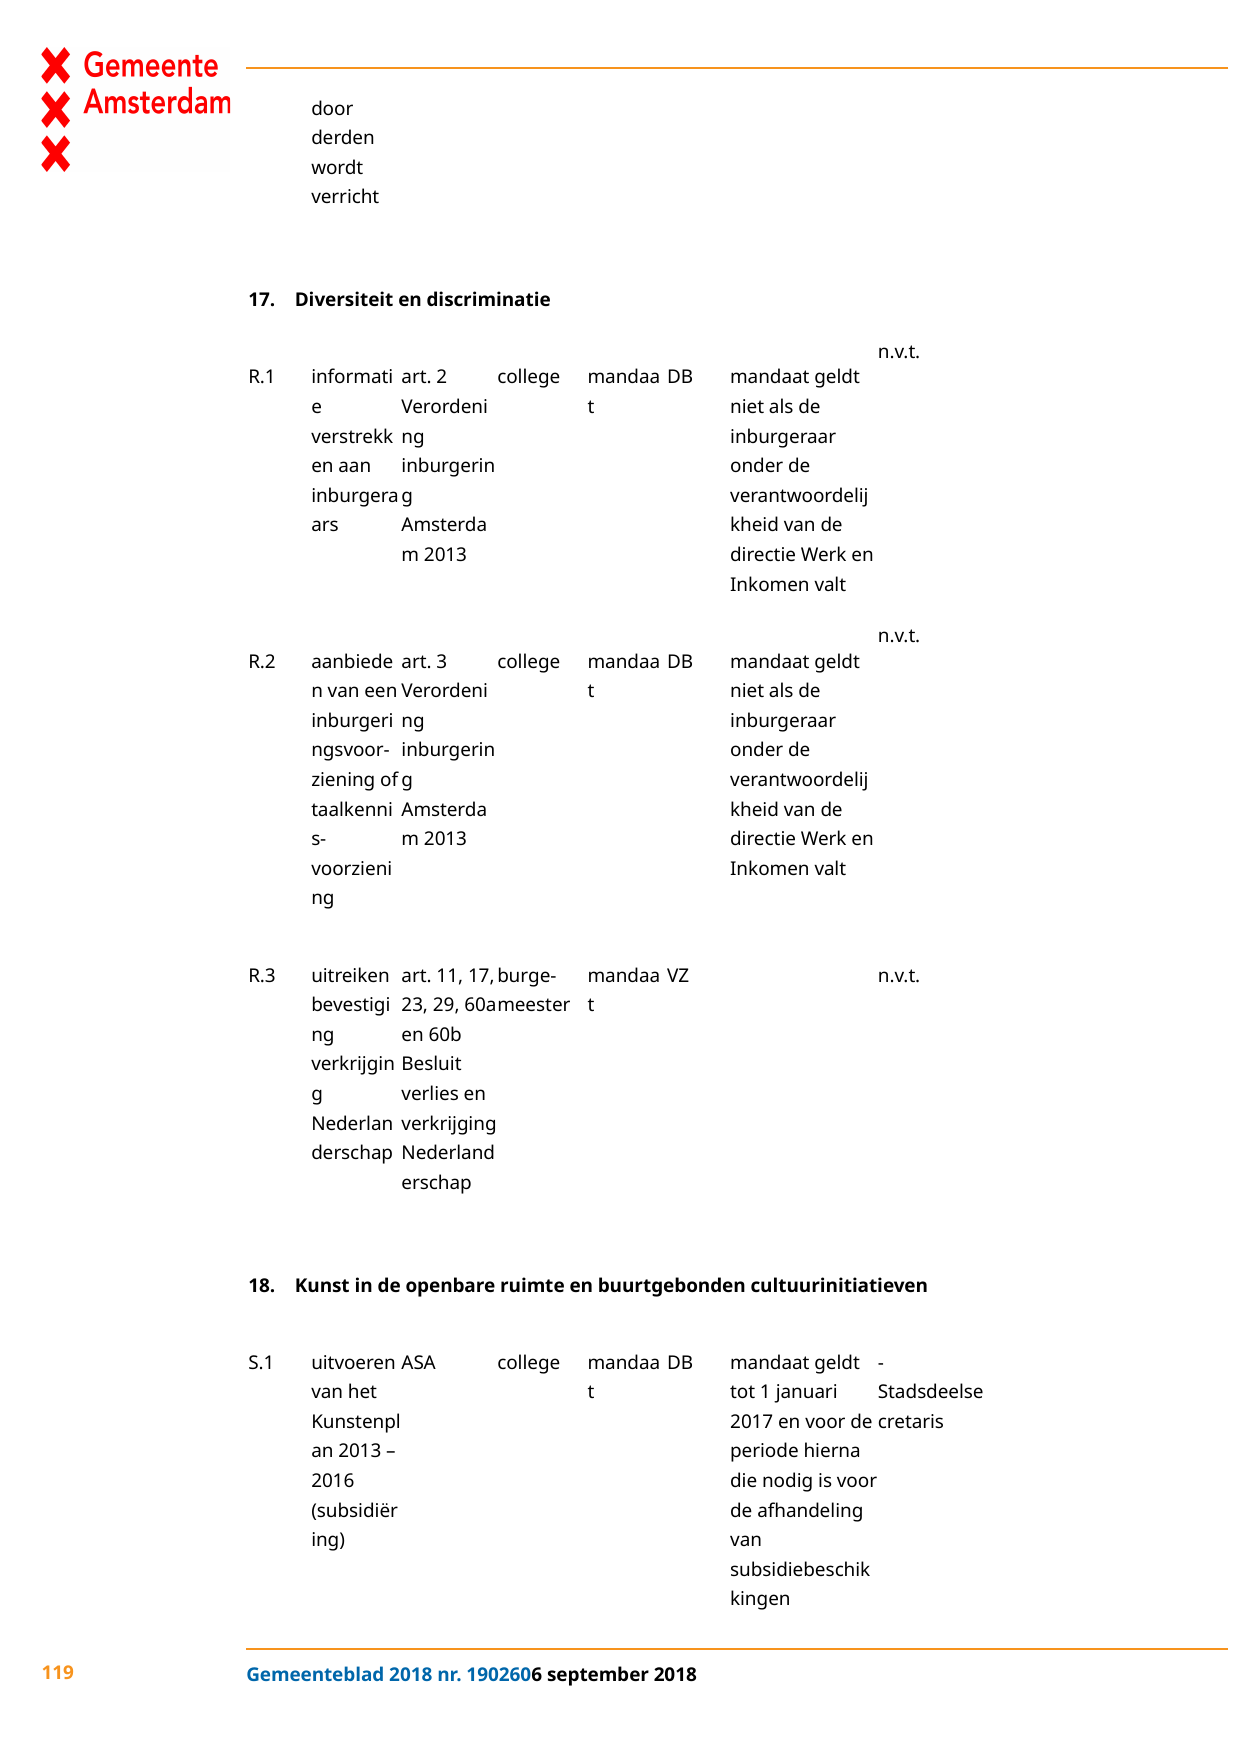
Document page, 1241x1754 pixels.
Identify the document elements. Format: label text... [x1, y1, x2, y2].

table_cell [588, 1195, 667, 1220]
table_cell [1069, 286, 1152, 312]
table_cell [730, 95, 878, 209]
table_cell [311, 1323, 401, 1349]
table_cell [1069, 261, 1152, 286]
table_cell [588, 1298, 667, 1323]
table_cell [730, 622, 878, 648]
table_cell [730, 596, 878, 622]
table_cell [730, 1298, 878, 1323]
table_cell [730, 286, 878, 312]
table_cell [1069, 1349, 1152, 1611]
table_cell [878, 261, 987, 286]
table_cell [1069, 338, 1152, 364]
table_cell [588, 286, 667, 312]
table_cell [497, 596, 587, 622]
table_cell [588, 936, 667, 962]
table_cell [730, 209, 878, 235]
table_cell [987, 1246, 1069, 1272]
table_cell [588, 596, 667, 622]
table_cell [987, 648, 1069, 910]
table_cell [1069, 962, 1152, 1194]
table_cell [401, 312, 497, 338]
table_cell [311, 1195, 401, 1220]
table_cell [497, 95, 587, 209]
table_cell [667, 596, 730, 622]
table_cell aanbieden van een inburgeringsvoor-ziening of taalkennis-voorziening [311, 648, 401, 910]
table_cell door derden wordt verricht [311, 95, 401, 209]
table_cell [1069, 936, 1152, 962]
table_cell VZ [667, 962, 730, 1194]
table_cell [987, 286, 1069, 312]
table_cell R.2 [248, 648, 311, 910]
table_cell [1069, 1298, 1152, 1323]
table_cell [987, 95, 1069, 209]
table_cell [497, 1195, 587, 1220]
table_cell [667, 209, 730, 235]
table_cell [588, 1323, 667, 1349]
table_cell DB [667, 648, 730, 910]
table_cell [588, 261, 667, 286]
table_cell 17. Diversiteit en discriminatie [248, 286, 587, 312]
table_cell [878, 209, 987, 235]
table_cell S.1 [248, 1349, 311, 1611]
table_cell [1069, 364, 1152, 596]
table_cell [667, 95, 730, 209]
table_cell [730, 338, 878, 364]
table_cell [987, 1349, 1069, 1611]
table_cell 18. Kunst in de openbare ruimte en buurtgebonden cultuurinitiatieven [248, 1272, 987, 1297]
table_cell [401, 596, 497, 622]
table_cell [401, 936, 497, 962]
table_cell [401, 1220, 497, 1246]
table_cell [497, 1246, 587, 1272]
table_cell [401, 1298, 497, 1323]
table_cell mandaat geldt niet als de inburgeraar onder de verantwoordelijkheid van de directie Werk en Inkomen valt [730, 364, 878, 596]
table_cell [878, 235, 987, 261]
table_cell [311, 596, 401, 622]
table_cell [497, 1298, 587, 1323]
table_cell DB [667, 1349, 730, 1611]
table_cell burge-meester [497, 962, 587, 1194]
table_cell [667, 312, 730, 338]
table_cell [878, 364, 987, 596]
table_cell [401, 235, 497, 261]
table_cell [667, 1298, 730, 1323]
table_cell [878, 910, 987, 936]
table_cell [588, 338, 667, 364]
table_cell [311, 235, 401, 261]
table_cell [497, 312, 587, 338]
table_cell [401, 261, 497, 286]
table_cell [730, 1323, 878, 1349]
table_cell [248, 910, 311, 936]
table_cell [497, 261, 587, 286]
table_cell [987, 235, 1069, 261]
table_cell [878, 1246, 987, 1272]
table_cell [878, 1323, 987, 1349]
table_cell [588, 1220, 667, 1246]
table_cell [987, 622, 1069, 648]
table_cell [730, 1195, 878, 1220]
table_cell [1069, 622, 1152, 648]
table_cell [1069, 95, 1152, 209]
table_cell [667, 936, 730, 962]
table_cell [311, 936, 401, 962]
table_cell [878, 1195, 987, 1220]
table_cell DB [667, 364, 730, 596]
table_cell mandaat [588, 1349, 667, 1611]
table_cell [248, 1195, 311, 1220]
table_cell [730, 936, 878, 962]
table_cell [588, 622, 667, 648]
table_cell [878, 936, 987, 962]
table_cell informatie verstrekken aan inburgeraars [311, 364, 401, 596]
table_cell [1069, 312, 1152, 338]
table_cell [987, 1298, 1069, 1323]
table_cell [1069, 1272, 1152, 1297]
table_cell [401, 622, 497, 648]
table_cell [1069, 1246, 1152, 1272]
table_cell [311, 338, 401, 364]
table_cell [667, 1195, 730, 1220]
table_cell [667, 235, 730, 261]
table_cell [730, 235, 878, 261]
table_cell [987, 338, 1069, 364]
table_cell [1069, 1220, 1152, 1246]
table_cell [667, 910, 730, 936]
table_cell [497, 936, 587, 962]
table_cell n.v.t. [878, 338, 987, 364]
table_cell R.1 [248, 364, 311, 596]
table_cell [311, 312, 401, 338]
table_cell [878, 596, 987, 622]
table_cell [248, 209, 311, 235]
table_cell ASA [401, 1349, 497, 1611]
table_cell [987, 936, 1069, 962]
picture [41, 47, 231, 172]
table_cell [311, 1220, 401, 1246]
table_cell [497, 338, 587, 364]
table_cell [878, 286, 987, 312]
table_cell [667, 1246, 730, 1272]
table_cell [588, 95, 667, 209]
table_cell mandaat [588, 962, 667, 1194]
table_cell [497, 1323, 587, 1349]
table_cell [1069, 235, 1152, 261]
table_cell [497, 622, 587, 648]
table_cell [730, 1246, 878, 1272]
table_cell [248, 95, 311, 209]
table_cell [878, 1220, 987, 1246]
table_cell [248, 261, 311, 286]
table_cell [667, 261, 730, 286]
table_cell [730, 1220, 878, 1246]
table_cell [311, 209, 401, 235]
table_cell [248, 596, 311, 622]
table_cell [497, 209, 587, 235]
table_cell [730, 261, 878, 286]
table_cell [401, 1246, 497, 1272]
table_cell [248, 1298, 311, 1323]
table_cell art. 2 Verordening inburgering Amsterdam 2013 [401, 364, 497, 596]
table_cell [1069, 648, 1152, 910]
table_cell n.v.t. [878, 962, 987, 1194]
table_cell uitvoeren van het Kunstenplan 2013 – 2016 (subsidiëring) [311, 1349, 401, 1611]
table_cell mandaat [588, 364, 667, 596]
table_cell [311, 622, 401, 648]
table_cell [248, 1323, 311, 1349]
table_cell uitreiken bevestiging verkrijging Nederlanderschap [311, 962, 401, 1194]
table_cell [878, 648, 987, 910]
table_cell [588, 910, 667, 936]
table_cell [248, 1246, 311, 1272]
table_cell [248, 235, 311, 261]
table_cell [667, 286, 730, 312]
table_cell college [497, 648, 587, 910]
table_cell art. 11, 17, 23, 29, 60a en 60b Besluit verlies en verkrijging Nederlanderschap [401, 962, 497, 1194]
table_cell [497, 910, 587, 936]
table_cell [401, 1323, 497, 1349]
table_cell [987, 596, 1069, 622]
table_cell [667, 1323, 730, 1349]
table_cell [878, 95, 987, 209]
table_cell [878, 312, 987, 338]
table_cell [667, 338, 730, 364]
table_cell [588, 312, 667, 338]
table_cell [1069, 1195, 1152, 1220]
table_cell [248, 936, 311, 962]
table_cell [401, 95, 497, 209]
table_cell [588, 209, 667, 235]
table_cell [1069, 1323, 1152, 1349]
table_cell [401, 1195, 497, 1220]
table_cell [248, 338, 311, 364]
table_cell n.v.t. [878, 622, 987, 648]
table_cell [401, 910, 497, 936]
table_cell [248, 1220, 311, 1246]
table_cell [667, 622, 730, 648]
table_cell [588, 235, 667, 261]
table_cell college [497, 364, 587, 596]
table_cell [497, 1220, 587, 1246]
table_cell mandaat [588, 648, 667, 910]
table_cell [987, 1195, 1069, 1220]
table_cell [401, 338, 497, 364]
table_cell mandaat geldt niet als de inburgeraar onder de verantwoordelijkheid van de directie Werk en Inkomen valt [730, 648, 878, 910]
table_cell [1069, 596, 1152, 622]
table_cell [878, 1298, 987, 1323]
table_cell [248, 622, 311, 648]
table_cell [987, 910, 1069, 936]
table_cell [401, 209, 497, 235]
table_cell [1069, 209, 1152, 235]
table_cell [311, 910, 401, 936]
table_cell [730, 312, 878, 338]
table_cell [1069, 910, 1152, 936]
table_cell [588, 1246, 667, 1272]
table_cell [987, 312, 1069, 338]
table_cell college [497, 1349, 587, 1611]
table_cell [311, 1298, 401, 1323]
table_cell [730, 962, 878, 1194]
table_cell R.3 [248, 962, 311, 1194]
table_cell [311, 261, 401, 286]
table_cell [987, 1220, 1069, 1246]
table_cell [987, 1272, 1069, 1297]
table_cell [497, 235, 587, 261]
table_cell [987, 364, 1069, 596]
table_cell [987, 1323, 1069, 1349]
table_cell [987, 962, 1069, 1194]
table_cell - Stadsdeelsecretaris [878, 1349, 987, 1611]
table_cell [730, 910, 878, 936]
table_cell [987, 261, 1069, 286]
table_cell [987, 209, 1069, 235]
table_cell art. 3 Verordening inburgering Amsterdam 2013 [401, 648, 497, 910]
table_cell [311, 1246, 401, 1272]
table_cell [248, 312, 311, 338]
table_cell mandaat geldt tot 1 januari 2017 en voor de periode hierna die nodig is voor de afhandeling van subsidiebeschikkingen [730, 1349, 878, 1611]
table_cell [667, 1220, 730, 1246]
